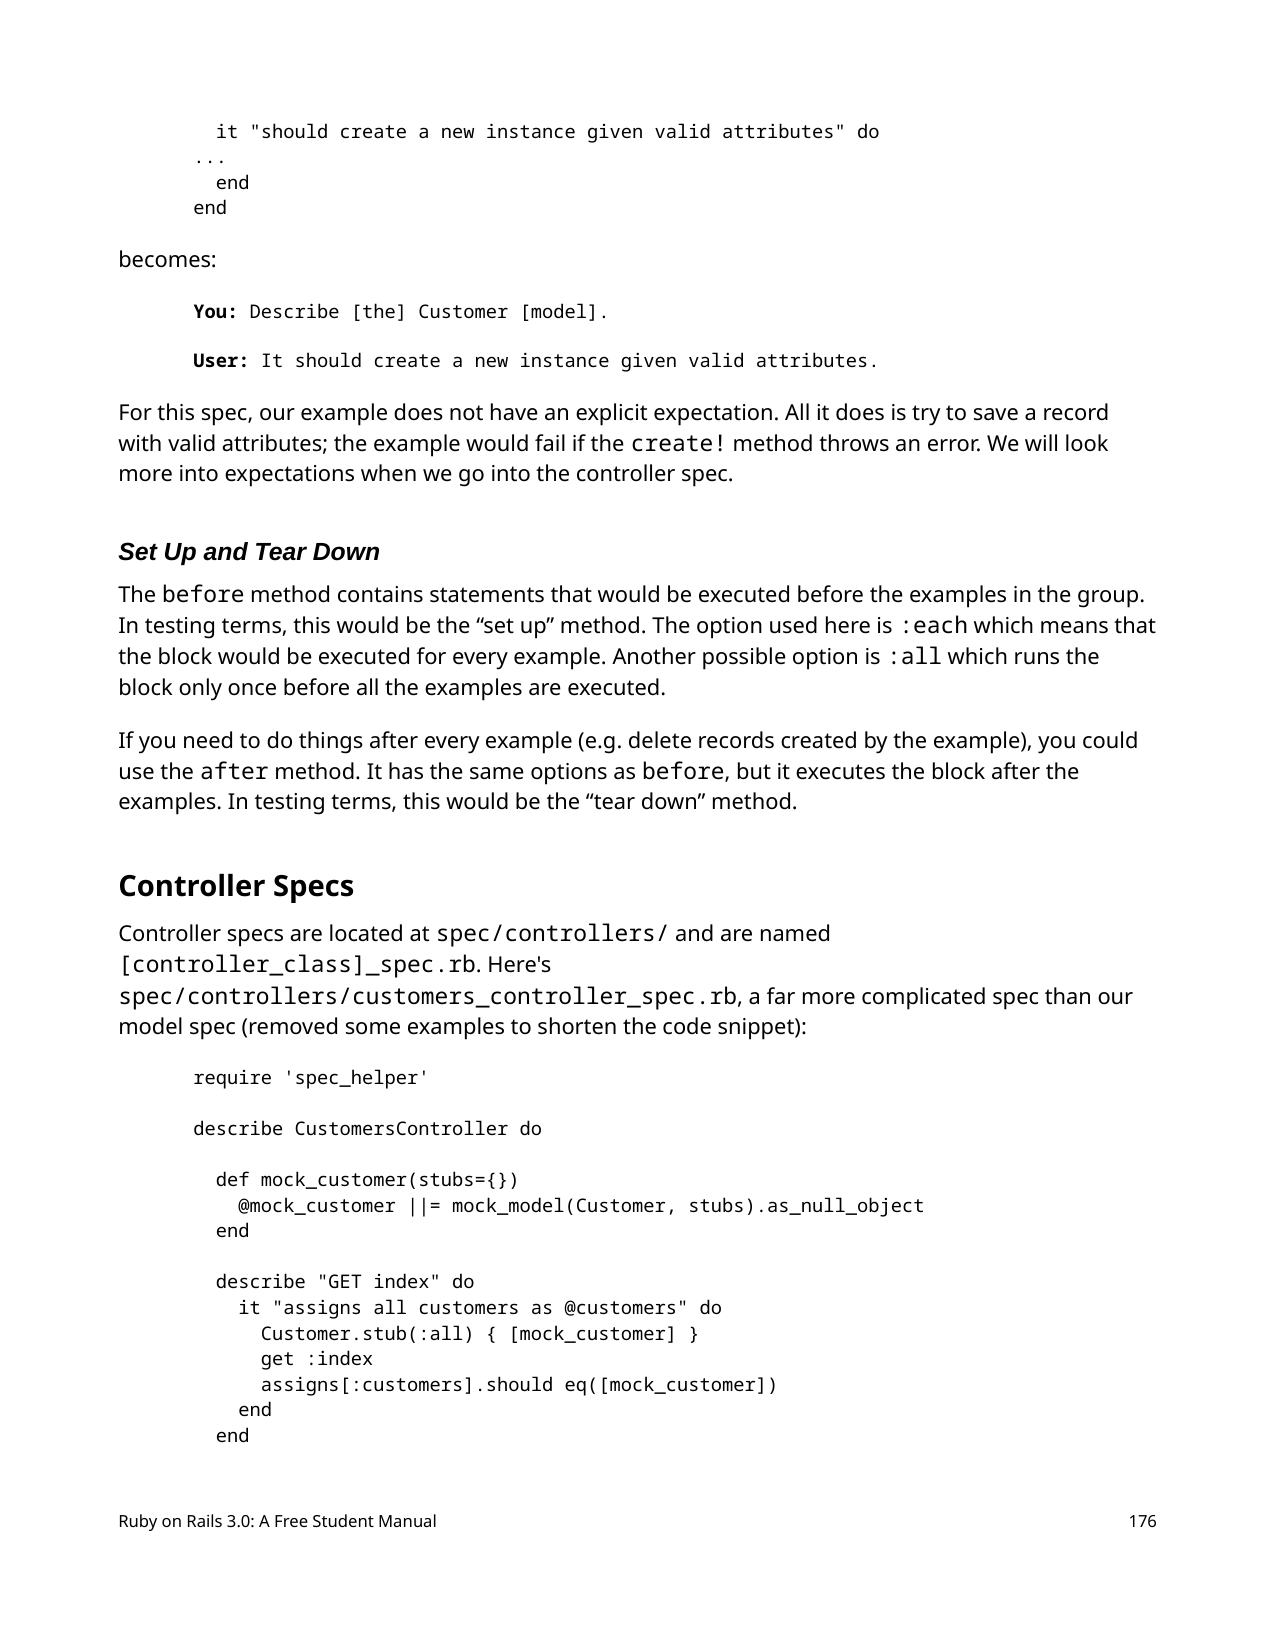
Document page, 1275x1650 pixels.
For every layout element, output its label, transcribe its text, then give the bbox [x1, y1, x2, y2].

text The before method contains statements that would be executed before the examples in the group. In testing terms, this would be the “set up” method. The option used here is :each which means that the block would be executed for every example. Another possible option is :all which runs the block only once before all the examples are executed. [118, 578, 1157, 701]
text require 'spec_helper' describe CustomersController do def mock_customer(stubs={}) @mock_customer ||= mock_model(Customer, stubs).as_null_object end describe "GET index" do it "assigns all customers as @customers" do Customer.stub(:all) { [mock_customer] } get :index assigns[:customers].should eq([mock_customer]) end end [193, 1065, 1157, 1473]
text If you need to do things after every example (e.g. delete records created by the example), you could use the after method. It has the same options as before, but it executes the block after the examples. In testing terms, this would be the “tear down” method. [118, 725, 1157, 816]
text User: It should create a new instance given valid attributes. [193, 347, 1157, 373]
text Controller specs are located at spec/controllers/ and are named [controller_class]_spec.rb. Here's spec/controllers/customers_controller_spec.rb, a far more complicated spec than our model spec (removed some examples to shorten the code snippet): [118, 917, 1157, 1041]
subtitle Set Up and Tear Down [118, 537, 1157, 565]
text You: Describe [the] Customer [model]. [193, 298, 1157, 323]
text becomes: [118, 244, 1157, 274]
text it "should create a new instance given valid attributes" do ... end end [193, 118, 1157, 220]
text For this spec, our example does not have an explicit expectation. All it does is try to save a record with valid attributes; the example would fail if the create! method throws an error. We will look more into expectations when we go into the controller spec. [118, 397, 1157, 488]
subtitle Controller Specs [118, 865, 1157, 905]
